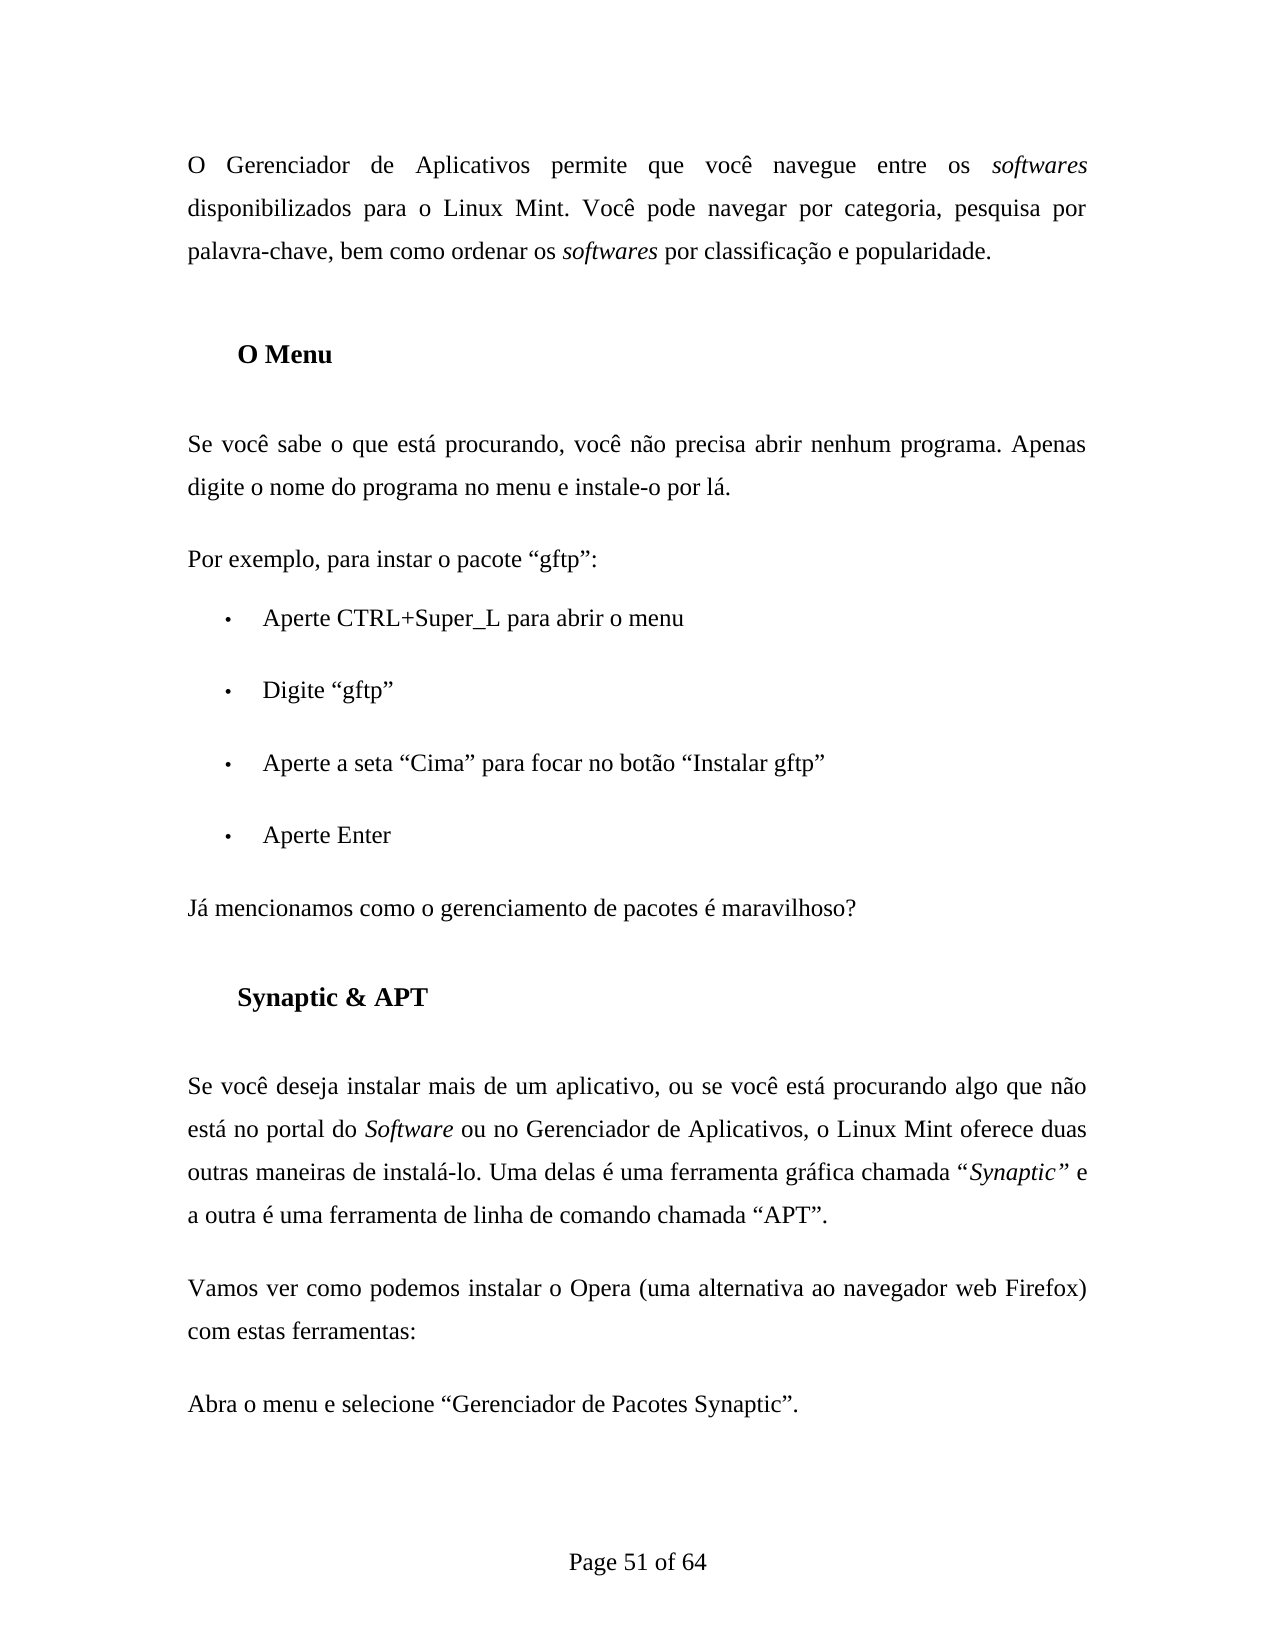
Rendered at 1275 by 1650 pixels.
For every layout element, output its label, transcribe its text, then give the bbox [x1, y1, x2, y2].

text Já mencionamos como o gerenciamento de pacotes é maravilhoso? [187, 893, 1087, 922]
text Vamos ver como podemos instalar o Opera (uma alternativa ao navegador web Firefox) com estas ferramentas: [187, 1273, 1087, 1345]
text Se você sabe o que está procurando, você não precisa abrir nenhum programa. Apenas digite o nome do programa no menu e instale-o por lá. [187, 429, 1087, 501]
list Aperte Enter [225, 820, 1087, 849]
text Abra o menu e selecione “Gerenciador de Pacotes Synaptic”. [187, 1389, 1087, 1417]
subtitle Synaptic & APT [187, 981, 1087, 1012]
list Aperte a seta “Cima” para focar no botão “Instalar gftp” [225, 748, 1087, 777]
text O Gerenciador de Aplicativos permite que você navegue entre os softwares disponibilizados para o Linux Mint. Você pode navegar por categoria, pesquisa por palavra-chave, bem como ordenar os softwares por classificação e popularidade. [187, 150, 1087, 265]
list Aperte CTRL+Super_L para abrir o menu [225, 603, 1087, 631]
subtitle O Menu [187, 338, 1087, 369]
text Por exemplo, para instar o pacote “gftp”: [187, 544, 1087, 573]
text Se você deseja instalar mais de um aplicativo, ou se você está procurando algo que não está no portal do Software ou no Gerenciador de Aplicativos, o Linux Mint oferece duas outras maneiras de instalá-lo. Uma delas é uma ferramenta gráfica chamada “Synaptic” e a outra é uma ferramenta de linha de comando chamada “APT”. [187, 1071, 1087, 1229]
list Digite “gftp” [225, 675, 1087, 704]
